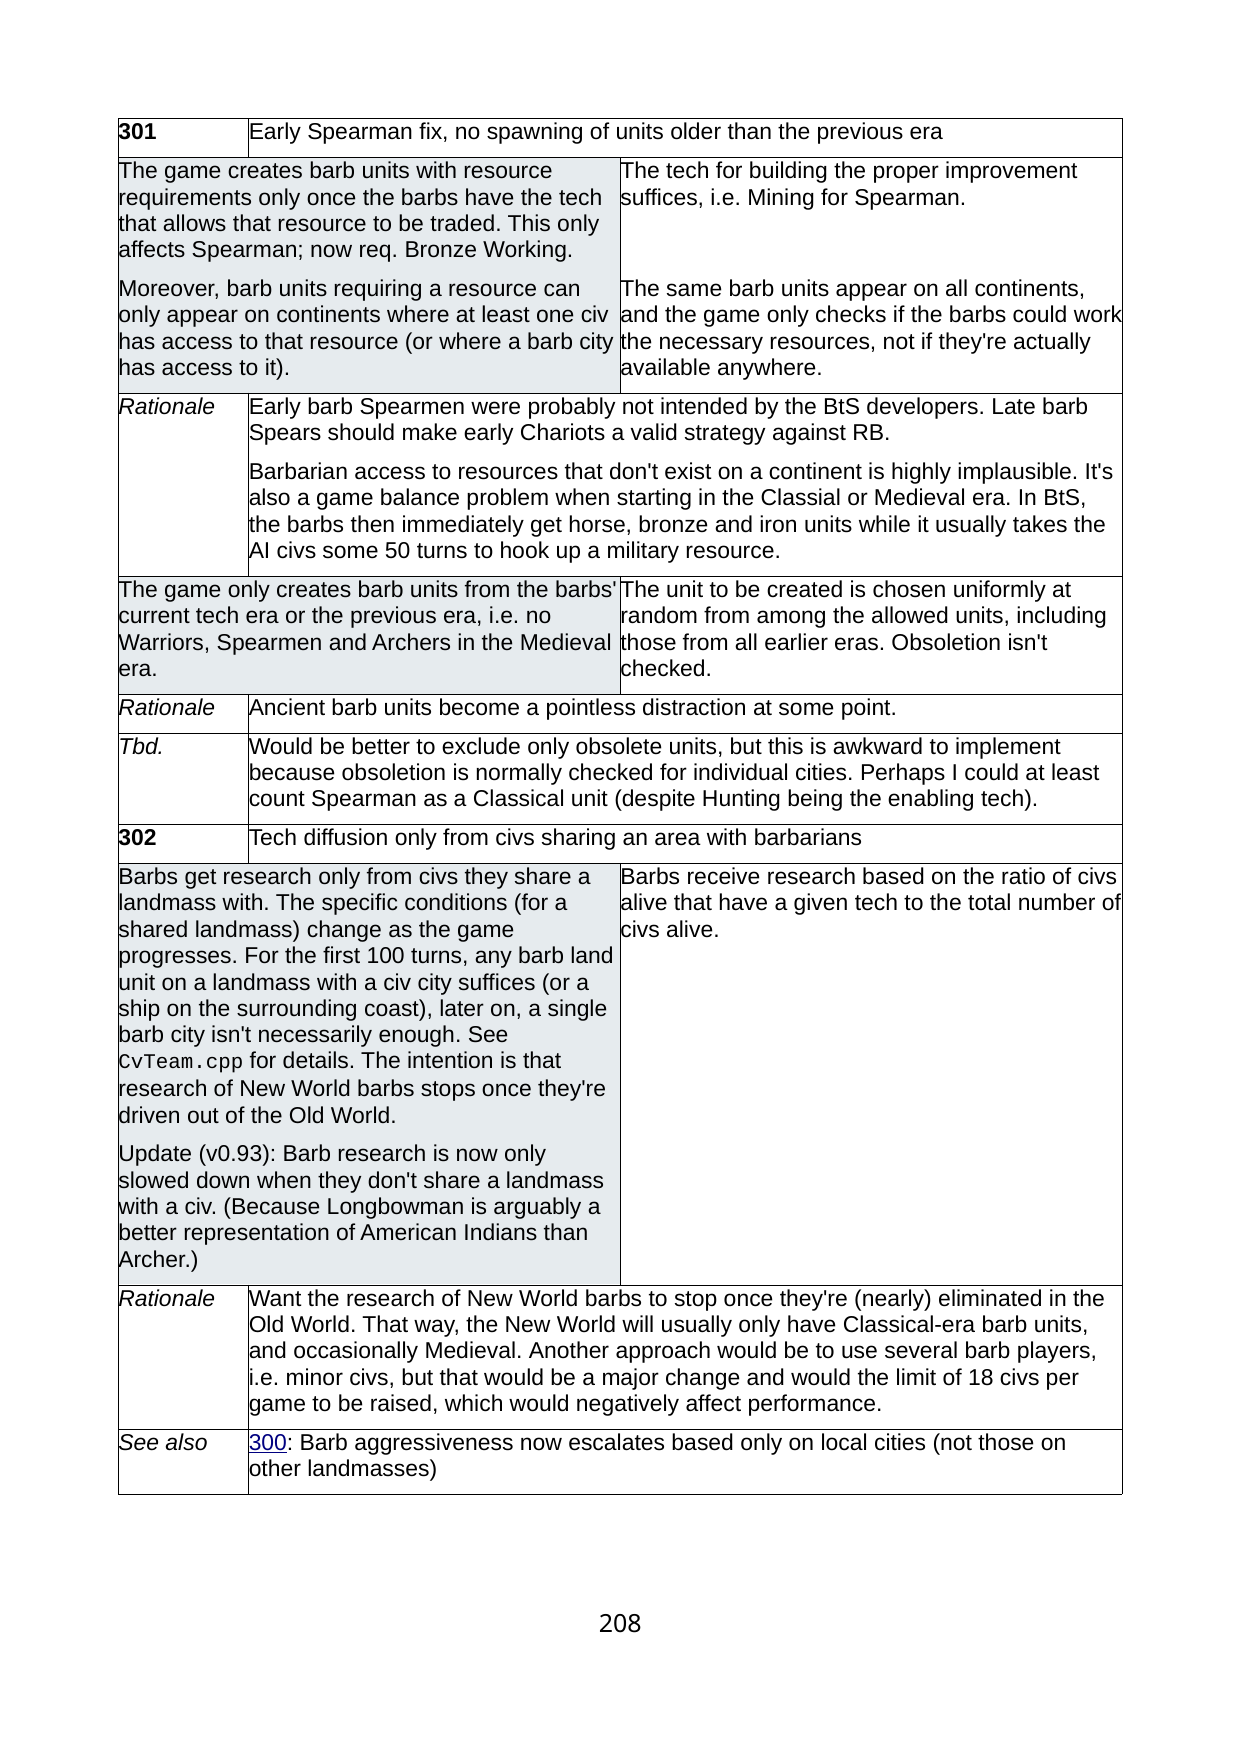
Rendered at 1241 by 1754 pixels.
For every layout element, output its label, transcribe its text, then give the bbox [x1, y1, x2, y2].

table_cell The tech for building the proper improvement suffices, i.e. Mining for Spearman. The same barb units appear on all continents, and the game only checks if the barbs could work the necessary resources, not if they're actually available anywhere. [621, 158, 1122, 393]
table_cell See also [119, 1430, 248, 1494]
table_cell Barbs receive research based on the ratio of civs alive that have a given tech to the total number of civs alive. [621, 864, 1122, 1284]
table_cell 300: Barb aggressiveness now escalates based only on local cities (not those on other landmasses) [249, 1430, 1122, 1494]
table_cell The game creates barb units with resource requirements only once the barbs have the tech that allows that resource to be traded. This only affects Spearman; now req. Bronze Working. Moreover, barb units requiring a resource can only appear on continents where at least one civ has access to that resource (or where a barb city has access to it). [119, 158, 620, 393]
table_cell Tech diffusion only from civs sharing an area with barbarians [249, 825, 1122, 863]
table_cell 302 [119, 825, 248, 863]
table_cell Want the research of New World barbs to stop once they're (nearly) eliminated in the Old World. That way, the New World will usually only have Classical-era barb units, and occasionally Medieval. Another approach would be to use several barb players, i.e. minor civs, but that would be a major change and would the limit of 18 civs per game to be raised, which would negatively affect performance. [249, 1286, 1122, 1429]
table_cell 301 [119, 119, 248, 157]
table_cell Rationale [119, 394, 248, 576]
table_cell Barbs get research only from civs they share a landmass with. The specific conditions (for a shared landmass) change as the game progresses. For the first 100 turns, any barb land unit on a landmass with a civ city suffices (or a ship on the surrounding coast), later on, a single barb city isn't necessarily enough. See CvTeam.cpp for details. The intention is that research of New World barbs stops once they're driven out of the Old World. Update (v0.93): Barb research is now only slowed down when they don't share a landmass with a civ. (Because Longbowman is arguably a better representation of American Indians than Archer.) [119, 864, 620, 1284]
table_cell Would be better to exclude only obsolete units, but this is awkward to implement because obsoletion is normally checked for individual cities. Perhaps I could at least count Spearman as a Classical unit (despite Hunting being the enabling tech). [249, 734, 1122, 824]
table_cell The unit to be created is chosen uniformly at random from among the allowed units, including those from all earlier eras. Obsoletion isn't checked. [621, 577, 1122, 694]
table_cell Rationale [119, 695, 248, 732]
table_cell Early Spearman fix, no spawning of units older than the previous era [249, 119, 1122, 157]
table_cell Ancient barb units become a pointless distraction at some point. [249, 695, 1122, 732]
table_cell Tbd. [119, 734, 248, 824]
table_cell Early barb Spearmen were probably not intended by the BtS developers. Late barb Spears should make early Chariots a valid strategy against RB. Barbarian access to resources that don't exist on a continent is highly implausible. It's also a game balance problem when starting in the Classial or Medieval era. In BtS, the barbs then immediately get horse, bronze and iron units while it usually takes the AI civs some 50 turns to hook up a military resource. [249, 394, 1122, 576]
table_cell The game only creates barb units from the barbs' current tech era or the previous era, i.e. no Warriors, Spearmen and Archers in the Medieval era. [119, 577, 620, 694]
table_cell Rationale [119, 1286, 248, 1429]
